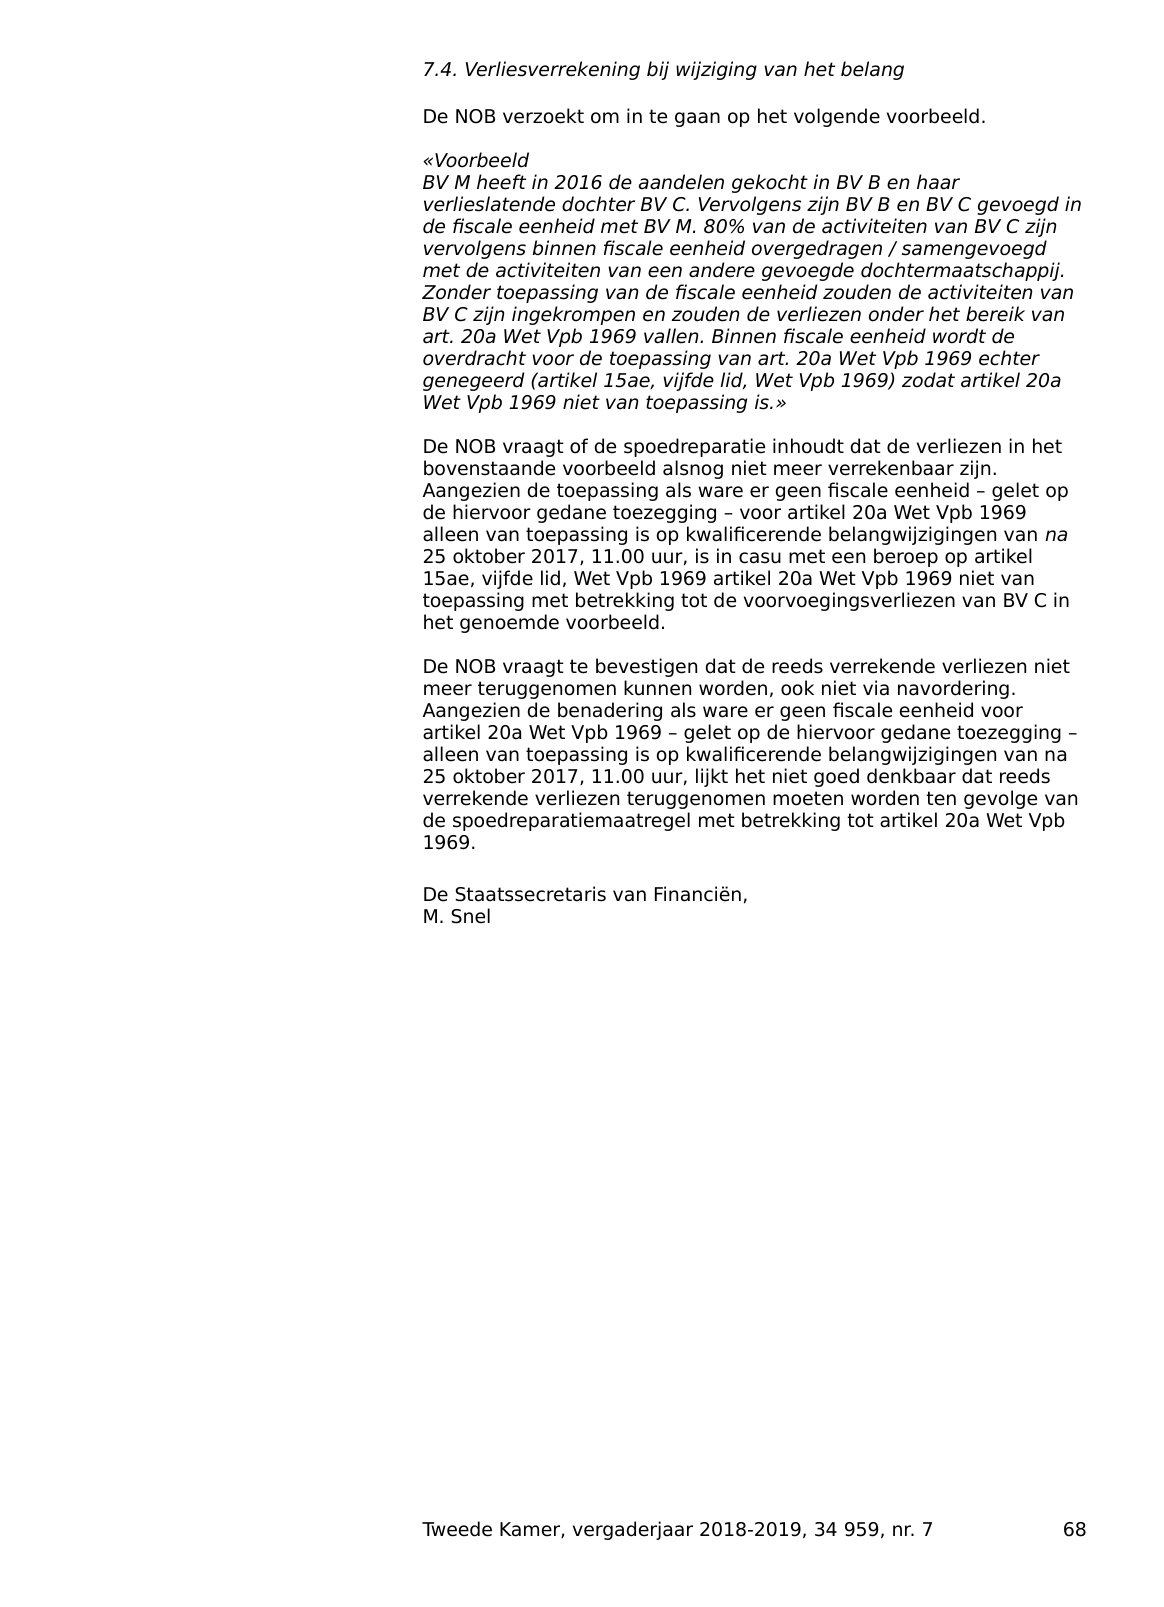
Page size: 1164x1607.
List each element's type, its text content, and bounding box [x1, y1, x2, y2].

text De NOB verzoekt om in te gaan op het volgende voorbeeld. [422, 106, 1087, 128]
text «Voorbeeld [422, 150, 1087, 172]
text De Staatssecretaris van Financiën, M. Snel [422, 884, 1087, 928]
text BV M heeft in 2016 de aandelen gekocht in BV B en haar verlieslatende dochter BV C. Vervolgens zijn BV B en BV C gevoegd in de fiscale eenheid met BV M. 80% van de activiteiten van BV C zijn vervolgens binnen fiscale eenheid overgedragen / samengevoegd met de activiteiten van een andere gevoegde dochtermaatschappij. Zonder toepassing van de fiscale eenheid zouden de activiteiten van BV C zijn ingekrompen en zouden de verliezen onder het bereik van art. 20a Wet Vpb 1969 vallen. Binnen fiscale eenheid wordt de overdracht voor de toepassing van art. 20a Wet Vpb 1969 echter genegeerd (artikel 15ae, vijfde lid, Wet Vpb 1969) zodat artikel 20a Wet Vpb 1969 niet van toepassing is.» [422, 172, 1087, 414]
text De NOB vraagt of de spoedreparatie inhoudt dat de verliezen in het bovenstaande voorbeeld alsnog niet meer verrekenbaar zijn. Aangezien de toepassing als ware er geen fiscale eenheid – gelet op de hiervoor gedane toezegging – voor artikel 20a Wet Vpb 1969 alleen van toepassing is op kwalificerende belangwijzigingen van na 25 oktober 2017, 11.00 uur, is in casu met een beroep op artikel 15ae, vijfde lid, Wet Vpb 1969 artikel 20a Wet Vpb 1969 niet van toepassing met betrekking tot de voorvoegingsverliezen van BV C in het genoemde voorbeeld. [422, 436, 1087, 634]
text De NOB vraagt te bevestigen dat de reeds verrekende verliezen niet meer teruggenomen kunnen worden, ook niet via navordering. Aangezien de benadering als ware er geen fiscale eenheid voor artikel 20a Wet Vpb 1969 – gelet op de hiervoor gedane toezegging – alleen van toepassing is op kwalificerende belangwijzigingen van na 25 oktober 2017, 11.00 uur, lijkt het niet goed denkbaar dat reeds verrekende verliezen teruggenomen moeten worden ten gevolge van de spoedreparatiemaatregel met betrekking tot artikel 20a Wet Vpb 1969. [422, 656, 1087, 854]
subtitle 7.4. Verliesverrekening bij wijziging van het belang [422, 59, 1087, 81]
